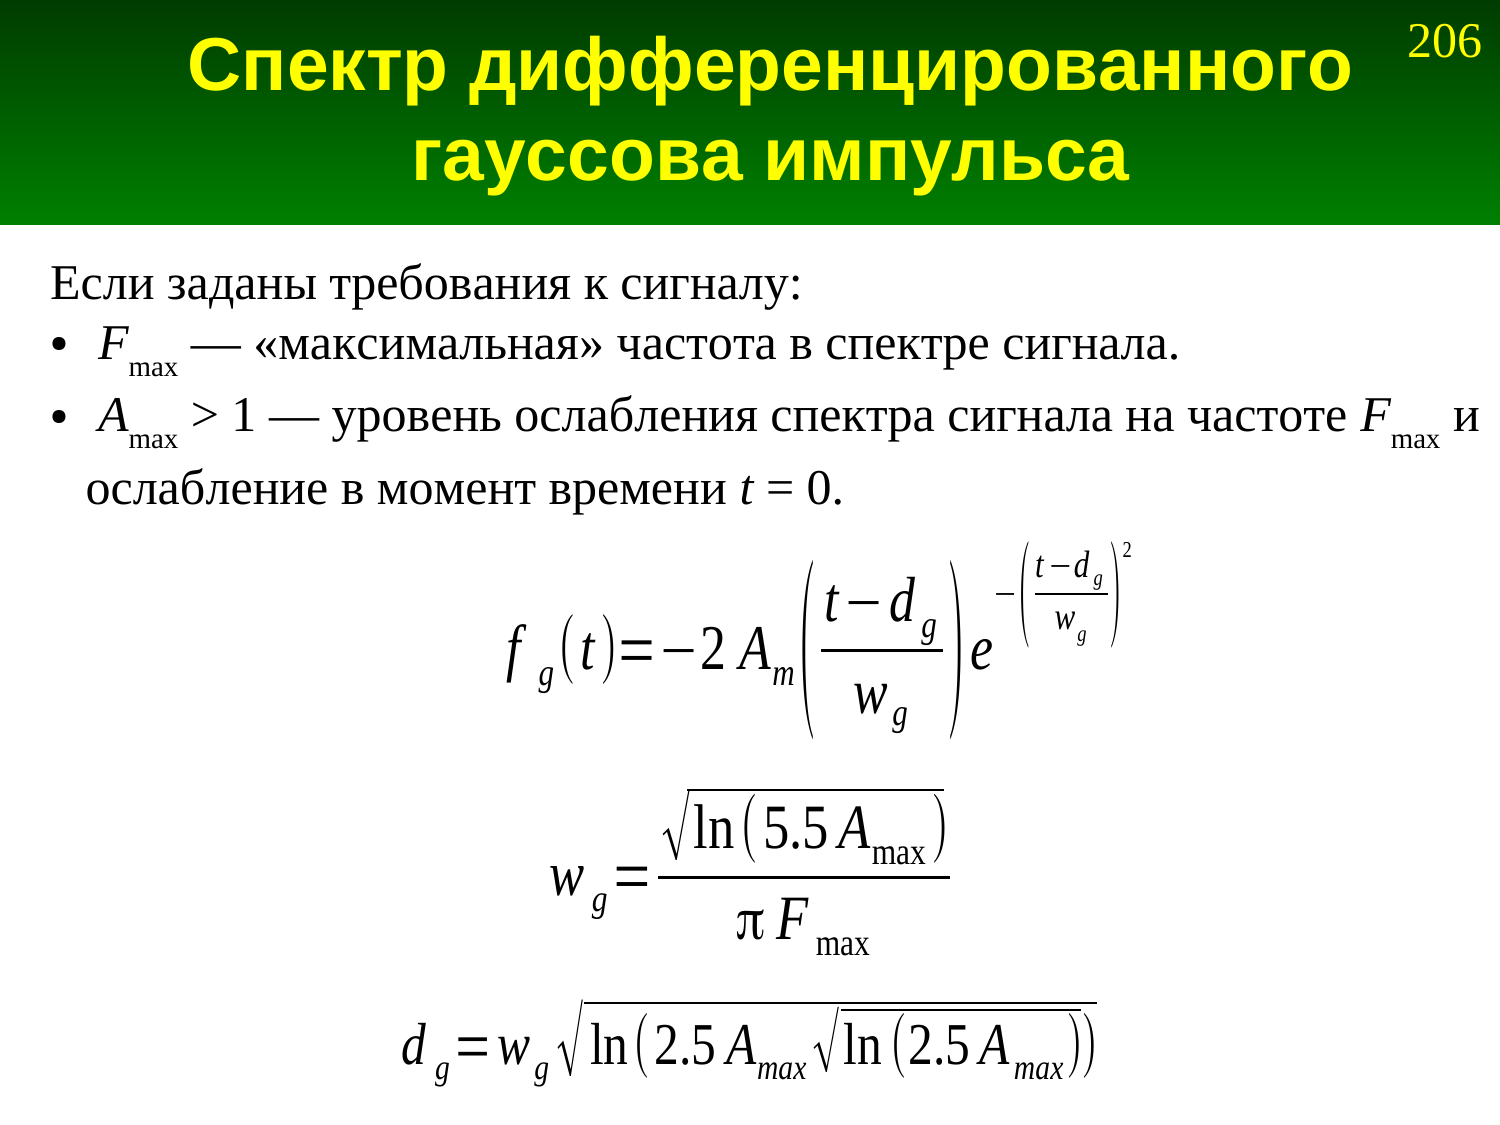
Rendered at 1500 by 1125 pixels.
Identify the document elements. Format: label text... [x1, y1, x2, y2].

chart [483, 537, 1144, 745]
text_box Если заданы требования к сигналу: Fmax — «максимальная» частота в спектре сигнала. Amax > 1 — уровень ослабления спектра сигнала на частоте Fmax и ослабление в момент времени t = 0. [35, 242, 1500, 556]
chart [535, 785, 965, 963]
title Спектр дифференцированного гауссова импульса [100, 7, 1441, 204]
chart [388, 998, 1112, 1087]
